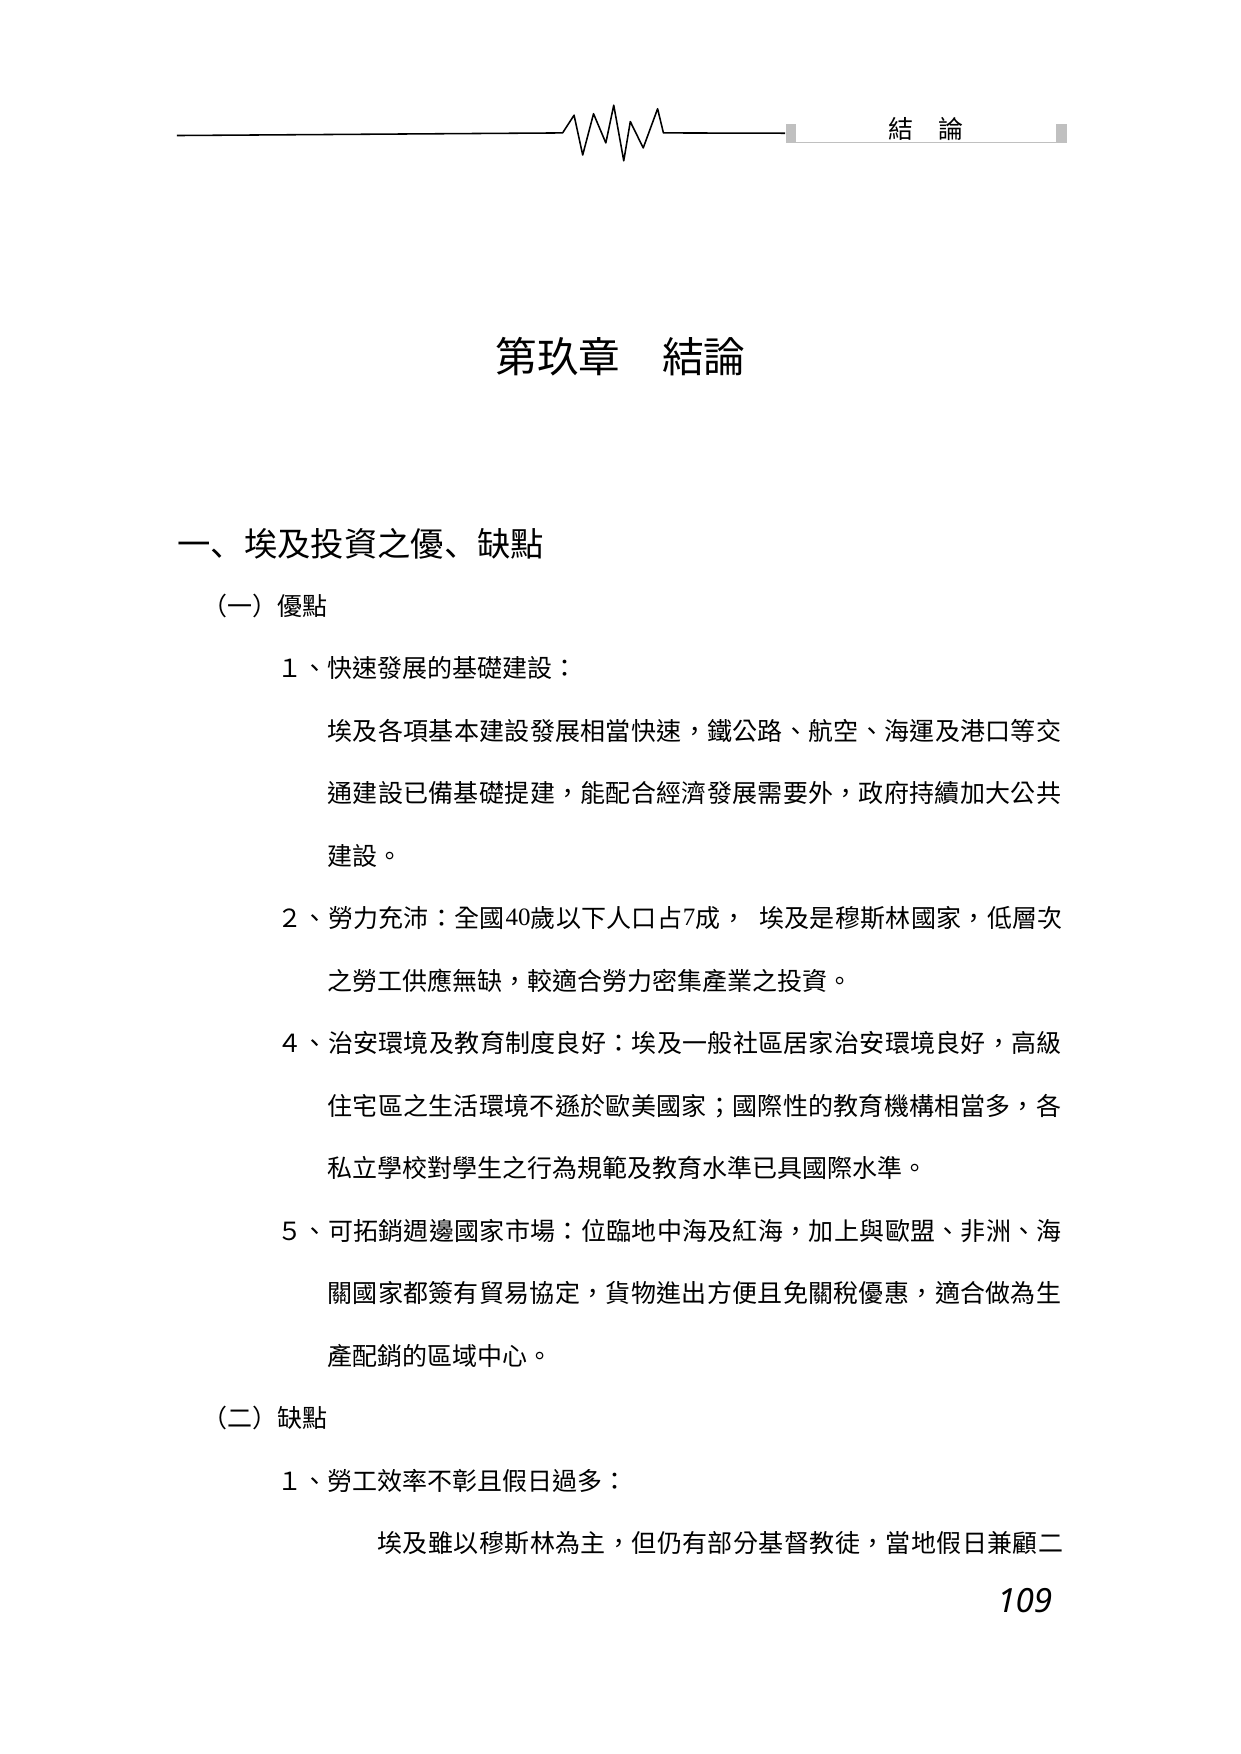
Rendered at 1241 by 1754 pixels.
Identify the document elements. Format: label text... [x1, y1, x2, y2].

text １、勞工效率不彰且假日過多： [277, 1438, 1063, 1500]
text 第玖章 結論 [177, 313, 1063, 375]
text １、快速發展的基礎建設： [277, 625, 1063, 688]
text ４、治安環境及教育制度良好：埃及一般社區居家治安環境良好，高級住宅區之生活環境不遜於歐美國家；國際性的教育機構相當多，各私立學校對學生之行為規範及教育水準已具國際水準。 [277, 1000, 1063, 1188]
text （一）優點 [202, 563, 1063, 625]
text 一、埃及投資之優、缺點 [177, 500, 1063, 563]
text ２、勞力充沛：全國40歲以下人口占7成， 埃及是穆斯林國家，低層次之勞工供應無缺，較適合勞力密集產業之投資。 [277, 875, 1063, 1000]
text 埃及雖以穆斯林為主，但仍有部分基督教徒，當地假日兼顧二 [327, 1500, 1063, 1563]
text （二）缺點 [202, 1375, 1063, 1438]
text 埃及各項基本建設發展相當快速，鐵公路、航空、海運及港口等交通建設已備基礎提建，能配合經濟發展需要外，政府持續加大公共建設。 [327, 688, 1063, 875]
text ５、可拓銷週邊國家市場：位臨地中海及紅海，加上與歐盟、非洲、海關國家都簽有貿易協定，貨物進出方便且免關稅優惠，適合做為生產配銷的區域中心。 [277, 1188, 1063, 1375]
